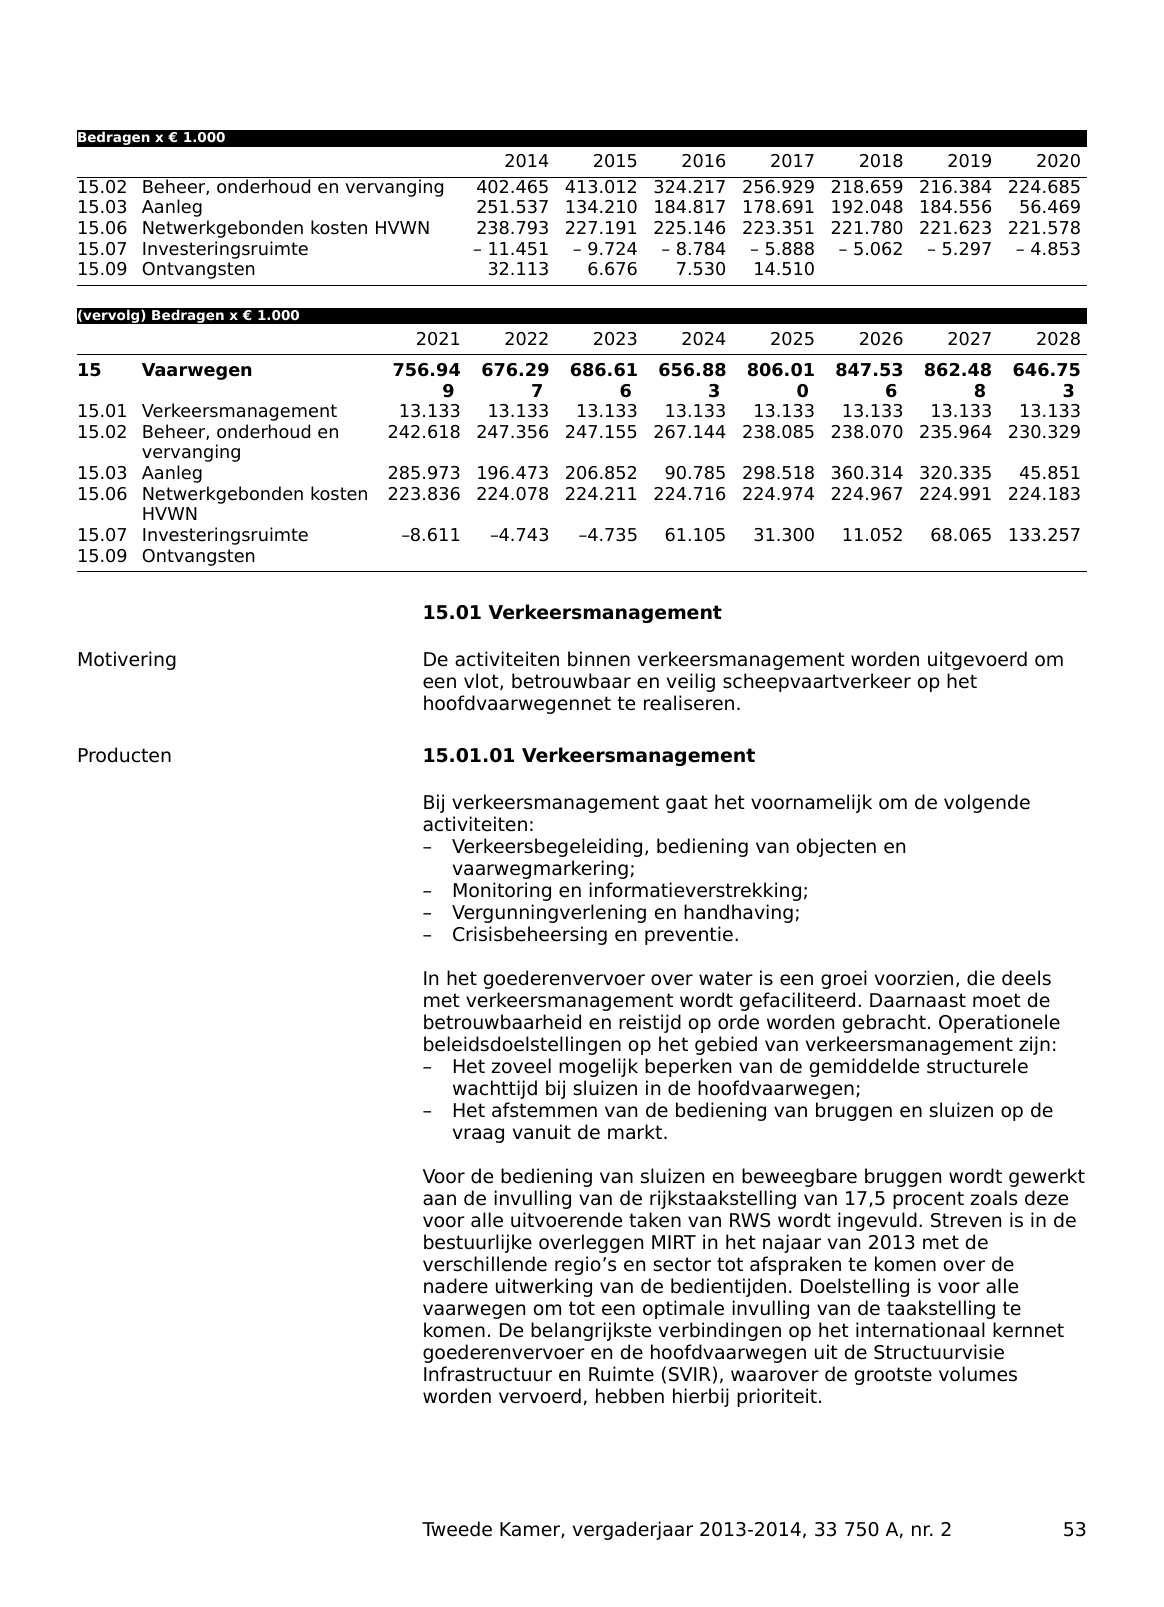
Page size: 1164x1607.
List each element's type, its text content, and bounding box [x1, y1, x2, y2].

table_cell 862.488 [909, 355, 998, 401]
table_cell 402.465 [466, 178, 555, 197]
table_cell [555, 546, 644, 571]
table_cell 134.210 [555, 197, 644, 218]
table_header Bedragen x € 1.000 [77, 130, 1087, 146]
table_cell 15.02 [77, 422, 136, 463]
table_cell 320.335 [909, 463, 998, 484]
table_cell 15.01 [77, 401, 136, 422]
table_cell 756.949 [378, 355, 466, 401]
table_cell – 8.784 [644, 239, 732, 259]
table_cell 224.991 [909, 484, 998, 525]
table_cell 324.217 [644, 178, 732, 197]
table_cell 15.03 [77, 463, 136, 484]
text – Verkeersbegeleiding, bediening van objecten en vaarwegmarkering; [422, 836, 1087, 880]
table_cell 224.974 [732, 484, 821, 525]
table_cell [77, 324, 378, 354]
table_cell 656.883 [644, 355, 732, 401]
table_cell [909, 546, 998, 571]
text De activiteiten binnen verkeersmanagement worden uitgevoerd om een vlot, betrouwbaar en veilig scheepvaartverkeer op het hoofdvaarwegennet te realiseren. [422, 649, 1087, 715]
table_cell 646.753 [998, 355, 1087, 401]
table_cell Beheer, onderhoud en vervanging [136, 422, 378, 463]
table_cell 15.06 [77, 484, 136, 525]
table_cell 224.716 [644, 484, 732, 525]
table_cell 2024 [644, 324, 732, 354]
table_cell 224.967 [821, 484, 909, 525]
table_cell 2015 [555, 147, 644, 177]
table_cell [466, 546, 555, 571]
table_cell 206.852 [555, 463, 644, 484]
table_cell 15.02 [77, 178, 136, 197]
table_cell 2022 [466, 324, 555, 354]
table_cell 2014 [466, 147, 555, 177]
table_cell 61.105 [644, 525, 732, 546]
table_cell – 11.451 [466, 239, 555, 259]
table_cell 238.070 [821, 422, 909, 463]
table_cell Vaarwegen [136, 355, 378, 401]
table_cell 56.469 [998, 197, 1087, 218]
table_cell [644, 546, 732, 571]
table_cell [821, 546, 909, 571]
table_cell 178.691 [732, 197, 821, 218]
text In het goederenvervoer over water is een groei voorzien, die deels met verkeersmanagement wordt gefaciliteerd. Daarnaast moet de betrouwbaarheid en reistijd op orde worden gebracht. Operationele beleidsdoelstellingen op het gebied van verkeersmanagement zijn: [422, 968, 1087, 1056]
table_cell 230.329 [998, 422, 1087, 463]
table_cell 225.146 [644, 218, 732, 238]
table_cell 221.578 [998, 218, 1087, 238]
table_cell 223.351 [732, 218, 821, 238]
table_cell 15.03 [77, 197, 136, 218]
table_cell 13.133 [378, 401, 466, 422]
table_cell 13.133 [644, 401, 732, 422]
table_cell 224.211 [555, 484, 644, 525]
table_cell –8.611 [378, 525, 466, 546]
table_cell 2016 [644, 147, 732, 177]
table_cell 2027 [909, 324, 998, 354]
table_cell 196.473 [466, 463, 555, 484]
table_cell [998, 546, 1087, 571]
table_cell 45.851 [998, 463, 1087, 484]
table_cell [998, 259, 1087, 284]
table_cell 221.780 [821, 218, 909, 238]
table_cell 68.065 [909, 525, 998, 546]
table_cell 413.012 [555, 178, 644, 197]
table_cell 2025 [732, 324, 821, 354]
table_cell 7.530 [644, 259, 732, 284]
table_cell 221.623 [909, 218, 998, 238]
table_cell Aanleg [136, 463, 378, 484]
table_cell 285.973 [378, 463, 466, 484]
table_cell 90.785 [644, 463, 732, 484]
table_cell 238.085 [732, 422, 821, 463]
table_cell 13.133 [909, 401, 998, 422]
table_cell 247.155 [555, 422, 644, 463]
table_cell 247.356 [466, 422, 555, 463]
table_cell 13.133 [821, 401, 909, 422]
text – Crisisbeheersing en preventie. [422, 924, 1087, 946]
table_cell 15.06 [77, 218, 136, 238]
table_cell 15 [77, 355, 136, 401]
table_cell [378, 546, 466, 571]
table_cell Netwerkgebonden kosten HVWN [136, 218, 466, 238]
table_cell – 5.062 [821, 239, 909, 259]
table_cell 242.618 [378, 422, 466, 463]
table_cell [732, 546, 821, 571]
text Bij verkeersmanagement gaat het voornamelijk om de volgende activiteiten: [422, 792, 1087, 836]
table_cell –4.743 [466, 525, 555, 546]
table_cell [821, 259, 909, 284]
text – Monitoring en informatieverstrekking; [422, 880, 1087, 902]
text – Het afstemmen van de bediening van bruggen en sluizen op de vraag vanuit de markt. [422, 1100, 1087, 1144]
text – Vergunningverlening en handhaving; [422, 902, 1087, 924]
table_cell 224.685 [998, 178, 1087, 197]
table_cell 360.314 [821, 463, 909, 484]
table_cell 184.817 [644, 197, 732, 218]
table_cell 2020 [998, 147, 1087, 177]
table_cell Ontvangsten [136, 259, 466, 284]
subtitle [77, 767, 399, 775]
table_cell – 9.724 [555, 239, 644, 259]
table_cell – 4.853 [998, 239, 1087, 259]
table_cell 2021 [378, 324, 466, 354]
table_cell [77, 147, 466, 177]
table_cell 251.537 [466, 197, 555, 218]
table_cell 13.133 [998, 401, 1087, 422]
table_cell 6.676 [555, 259, 644, 284]
text – Het zoveel mogelijk beperken van de gemiddelde structurele wachttijd bij sluizen in de hoofdvaarwegen; [422, 1056, 1087, 1100]
table_cell 847.536 [821, 355, 909, 401]
table_cell Aanleg [136, 197, 466, 218]
table_cell Netwerkgebonden kosten HVWN [136, 484, 378, 525]
table_cell 235.964 [909, 422, 998, 463]
table_cell 2017 [732, 147, 821, 177]
table_cell 13.133 [466, 401, 555, 422]
table_cell Investeringsruimte [136, 239, 466, 259]
table_cell 32.113 [466, 259, 555, 284]
table_cell 2019 [909, 147, 998, 177]
table_cell 2028 [998, 324, 1087, 354]
table_cell 227.191 [555, 218, 644, 238]
table_cell 13.133 [555, 401, 644, 422]
text Producten [77, 745, 399, 767]
table_cell 13.133 [732, 401, 821, 422]
table_cell 15.09 [77, 546, 136, 571]
table_cell 256.929 [732, 178, 821, 197]
table_cell 238.793 [466, 218, 555, 238]
table_cell 267.144 [644, 422, 732, 463]
text Voor de bediening van sluizen en beweegbare bruggen wordt gewerkt aan de invulling van de rijkstaakstelling van 17,5 procent zoals deze voor alle uitvoerende taken van RWS wordt ingevuld. Streven is in de bestuurlijke overleggen MIRT in het najaar van 2013 met de verschillende regio’s en sector tot afspraken te komen over de nadere uitwerking van de bedientijden. Doelstelling is voor alle vaarwegen om tot een optimale invulling van de taakstelling te komen. De belangrijkste verbindingen op het internationaal kernnet goederenvervoer en de hoofdvaarwegen uit de Structuurvisie Infrastructuur en Ruimte (SVIR), waarover de grootste volumes worden vervoerd, hebben hierbij prioriteit. [422, 1166, 1087, 1408]
table_header (vervolg) Bedragen x € 1.000 [77, 308, 1087, 323]
table_cell 216.384 [909, 178, 998, 197]
table_cell 676.297 [466, 355, 555, 401]
table_cell 224.078 [466, 484, 555, 525]
subtitle 15.01 Verkeersmanagement [422, 602, 1087, 624]
table_cell – 5.888 [732, 239, 821, 259]
table_cell 15.07 [77, 239, 136, 259]
table_cell 15.09 [77, 259, 136, 284]
table_cell Ontvangsten [136, 546, 378, 571]
table_cell Beheer, onderhoud en vervanging [136, 178, 466, 197]
table_cell 2018 [821, 147, 909, 177]
table_cell 2023 [555, 324, 644, 354]
table_cell 806.010 [732, 355, 821, 401]
subtitle 15.01.01 Verkeersmanagement [422, 745, 1087, 767]
table_cell 31.300 [732, 525, 821, 546]
table_cell 2026 [821, 324, 909, 354]
table_cell 223.836 [378, 484, 466, 525]
table_cell 218.659 [821, 178, 909, 197]
table_cell 11.052 [821, 525, 909, 546]
table_cell [909, 259, 998, 284]
table_cell 15.07 [77, 525, 136, 546]
table_cell 133.257 [998, 525, 1087, 546]
table_cell 14.510 [732, 259, 821, 284]
text Motivering [77, 649, 399, 671]
table_cell 686.616 [555, 355, 644, 401]
table_cell 224.183 [998, 484, 1087, 525]
table_cell 298.518 [732, 463, 821, 484]
table_cell Verkeersmanagement [136, 401, 378, 422]
table_cell Investeringsruimte [136, 525, 378, 546]
table_cell – 5.297 [909, 239, 998, 259]
table_cell –4.735 [555, 525, 644, 546]
table_cell 184.556 [909, 197, 998, 218]
table_cell 192.048 [821, 197, 909, 218]
